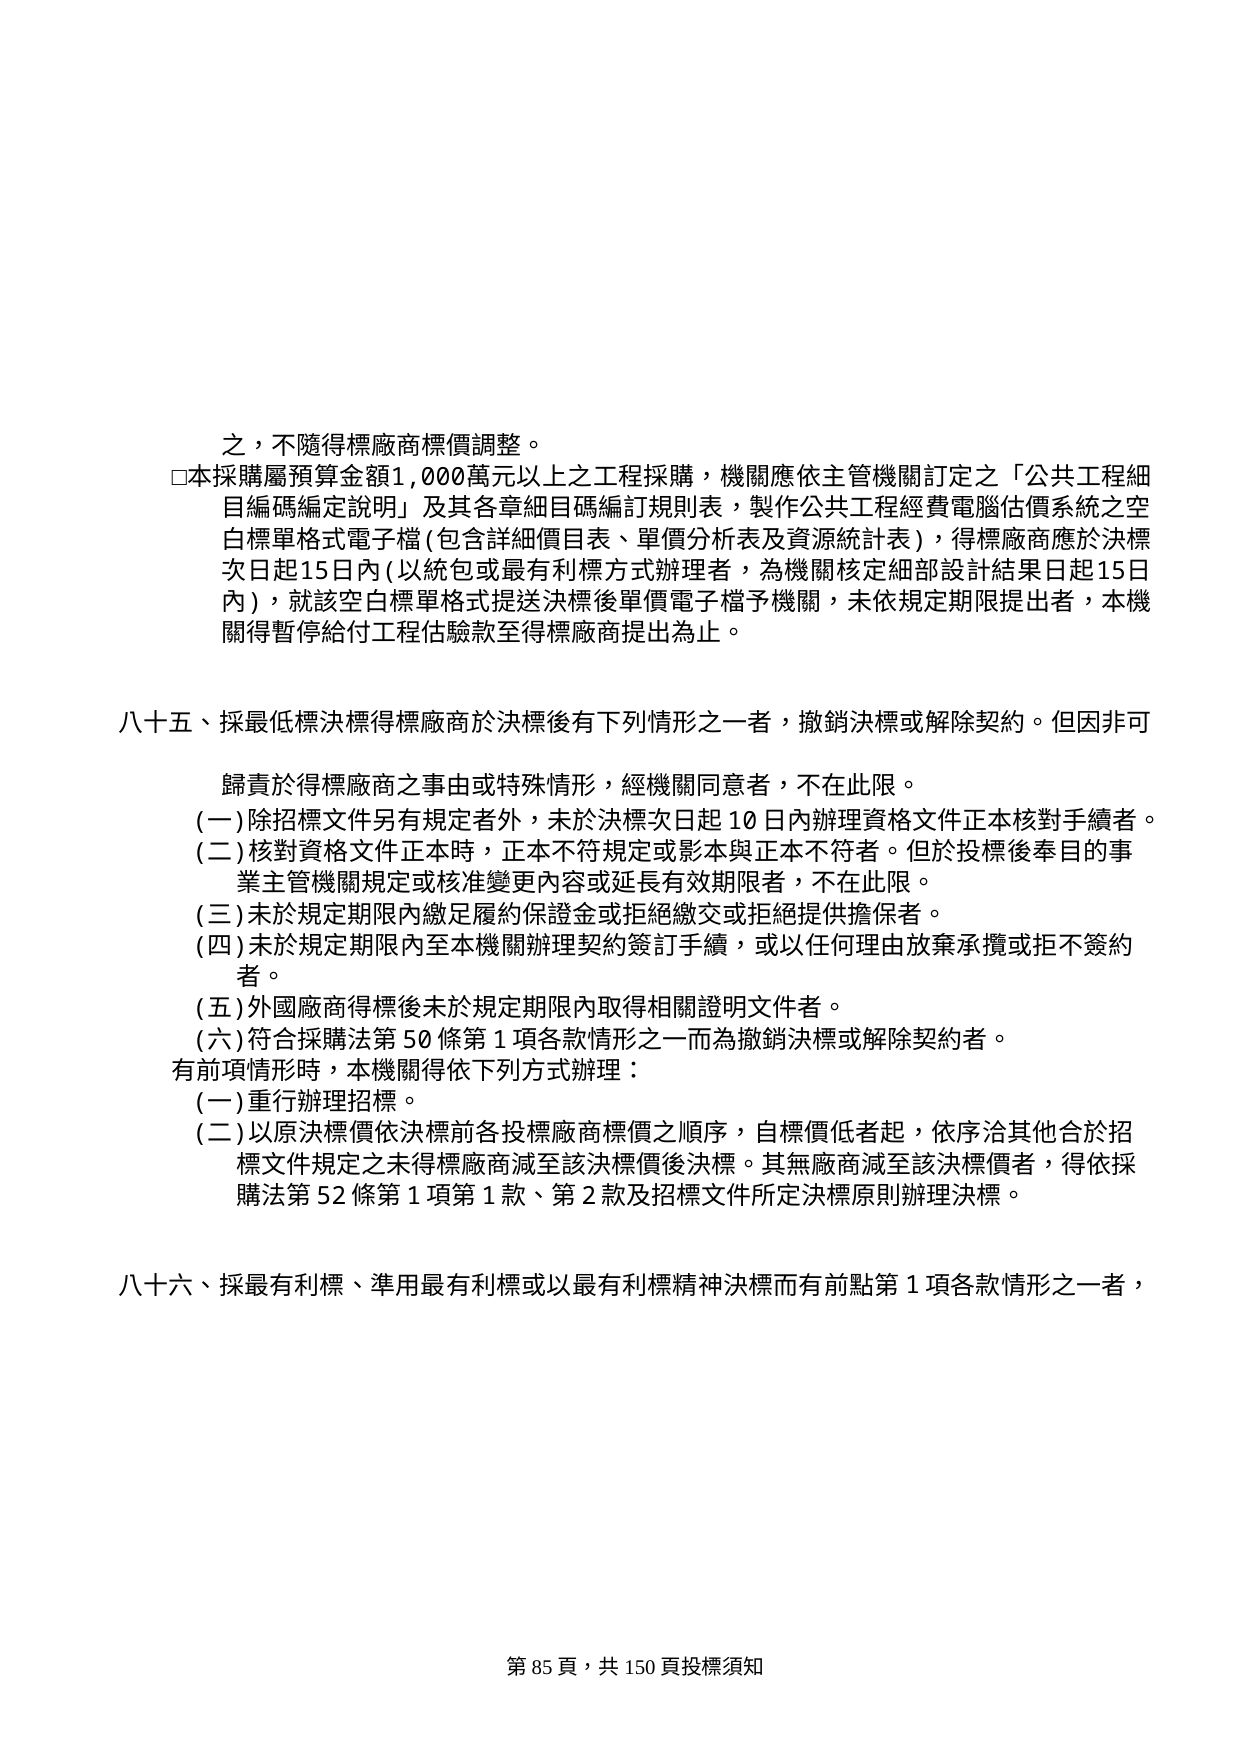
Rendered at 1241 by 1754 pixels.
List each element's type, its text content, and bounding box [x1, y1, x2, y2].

text 之，不隨得標廠商標價調整。 [172, 429, 1152, 461]
text (三)未於規定期限內繳足履約保證金或拒絕繳交或拒絕提供擔保者。 [192, 898, 1137, 929]
text (六)符合採購法第50條第1項各款情形之一而為撤銷決標或解除契約者。 [192, 1023, 1137, 1054]
text (二)核對資格文件正本時，正本不符規定或影本與正本不符者。但於投標後奉目的事業主管機關規定或核准變更內容或延長有效期限者，不在此限。 [192, 836, 1137, 898]
text 八十六、採最有利標、準用最有利標或以最有利標精神決標而有前點第1項各款情形之一者， [118, 1242, 1152, 1304]
text 有前項情形時，本機關得依下列方式辦理： [172, 1054, 1152, 1086]
text (一)除招標文件另有規定者外，未於決標次日起10日內辦理資格文件正本核對手續者。 [192, 804, 1137, 836]
text (二)以原決標價依決標前各投標廠商標價之順序，自標價低者起，依序洽其他合於招標文件規定之未得標廠商減至該決標價後決標。其無廠商減至該決標價者，得依採購法第52條第1項第1款、第2款及招標文件所定決標原則辦理決標。 [192, 1117, 1137, 1211]
text 八十五、採最低標決標得標廠商於決標後有下列情形之一者，撤銷決標或解除契約。但因非可歸責於得標廠商之事由或特殊情形，經機關同意者，不在此限。 [118, 679, 1152, 804]
text (一)重行辦理招標。 [192, 1086, 1137, 1117]
text (四)未於規定期限內至本機關辦理契約簽訂手續，或以任何理由放棄承攬或拒不簽約者。 [192, 929, 1137, 992]
text (五)外國廠商得標後未於規定期限內取得相關證明文件者。 [192, 992, 1137, 1023]
text □本採購屬預算金額1,000萬元以上之工程採購，機關應依主管機關訂定之「公共工程細目編碼編定說明」及其各章細目碼編訂規則表，製作公共工程經費電腦估價系統之空白標單格式電子檔(包含詳細價目表、單價分析表及資源統計表)，得標廠商應於決標次日起15日內(以統包或最有利標方式辦理者，為機關核定細部設計結果日起15日內)，就該空白標單格式提送決標後單價電子檔予機關，未依規定期限提出者，本機關得暫停給付工程估驗款至得標廠商提出為止。 [172, 461, 1152, 648]
